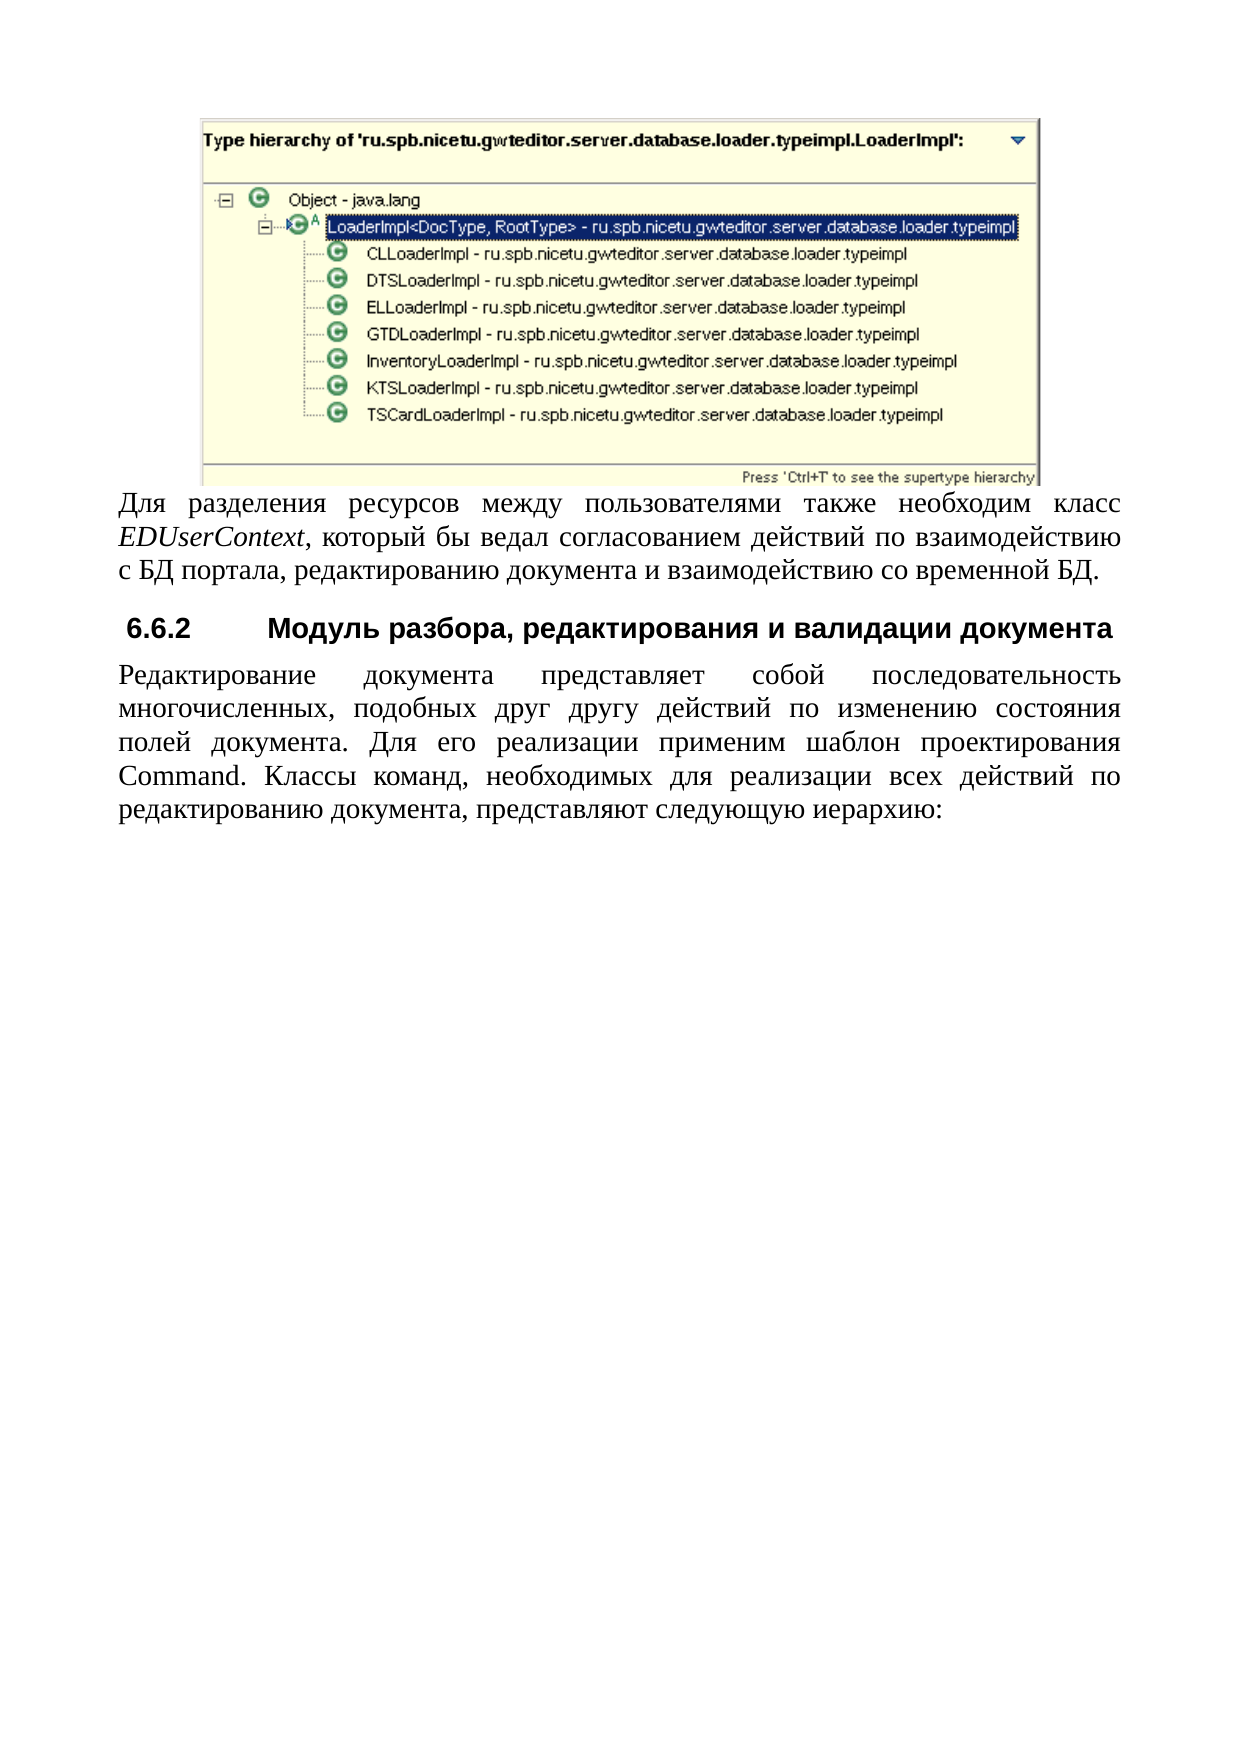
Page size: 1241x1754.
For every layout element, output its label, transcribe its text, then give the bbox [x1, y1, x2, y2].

text Редактирование документа представляет собой последовательность многочисленных, подобных друг другу действий по изменению состояния полей документа. Для его реализации применим шаблон проектирования Command. Классы команд, необходимых для реализации всех действий по редактированию документа, представляют следующую иерархию: [118, 657, 1122, 825]
text Для разделения ресурсов между пользователями также необходим класс EDUserContext, который бы ведал согласованием действий по взаимодействию с БД портала, редактированию документа и взаимодействию со временной БД. [118, 118, 1122, 586]
subtitle Модуль разбора, редактирования и валидации документа [118, 611, 1122, 644]
